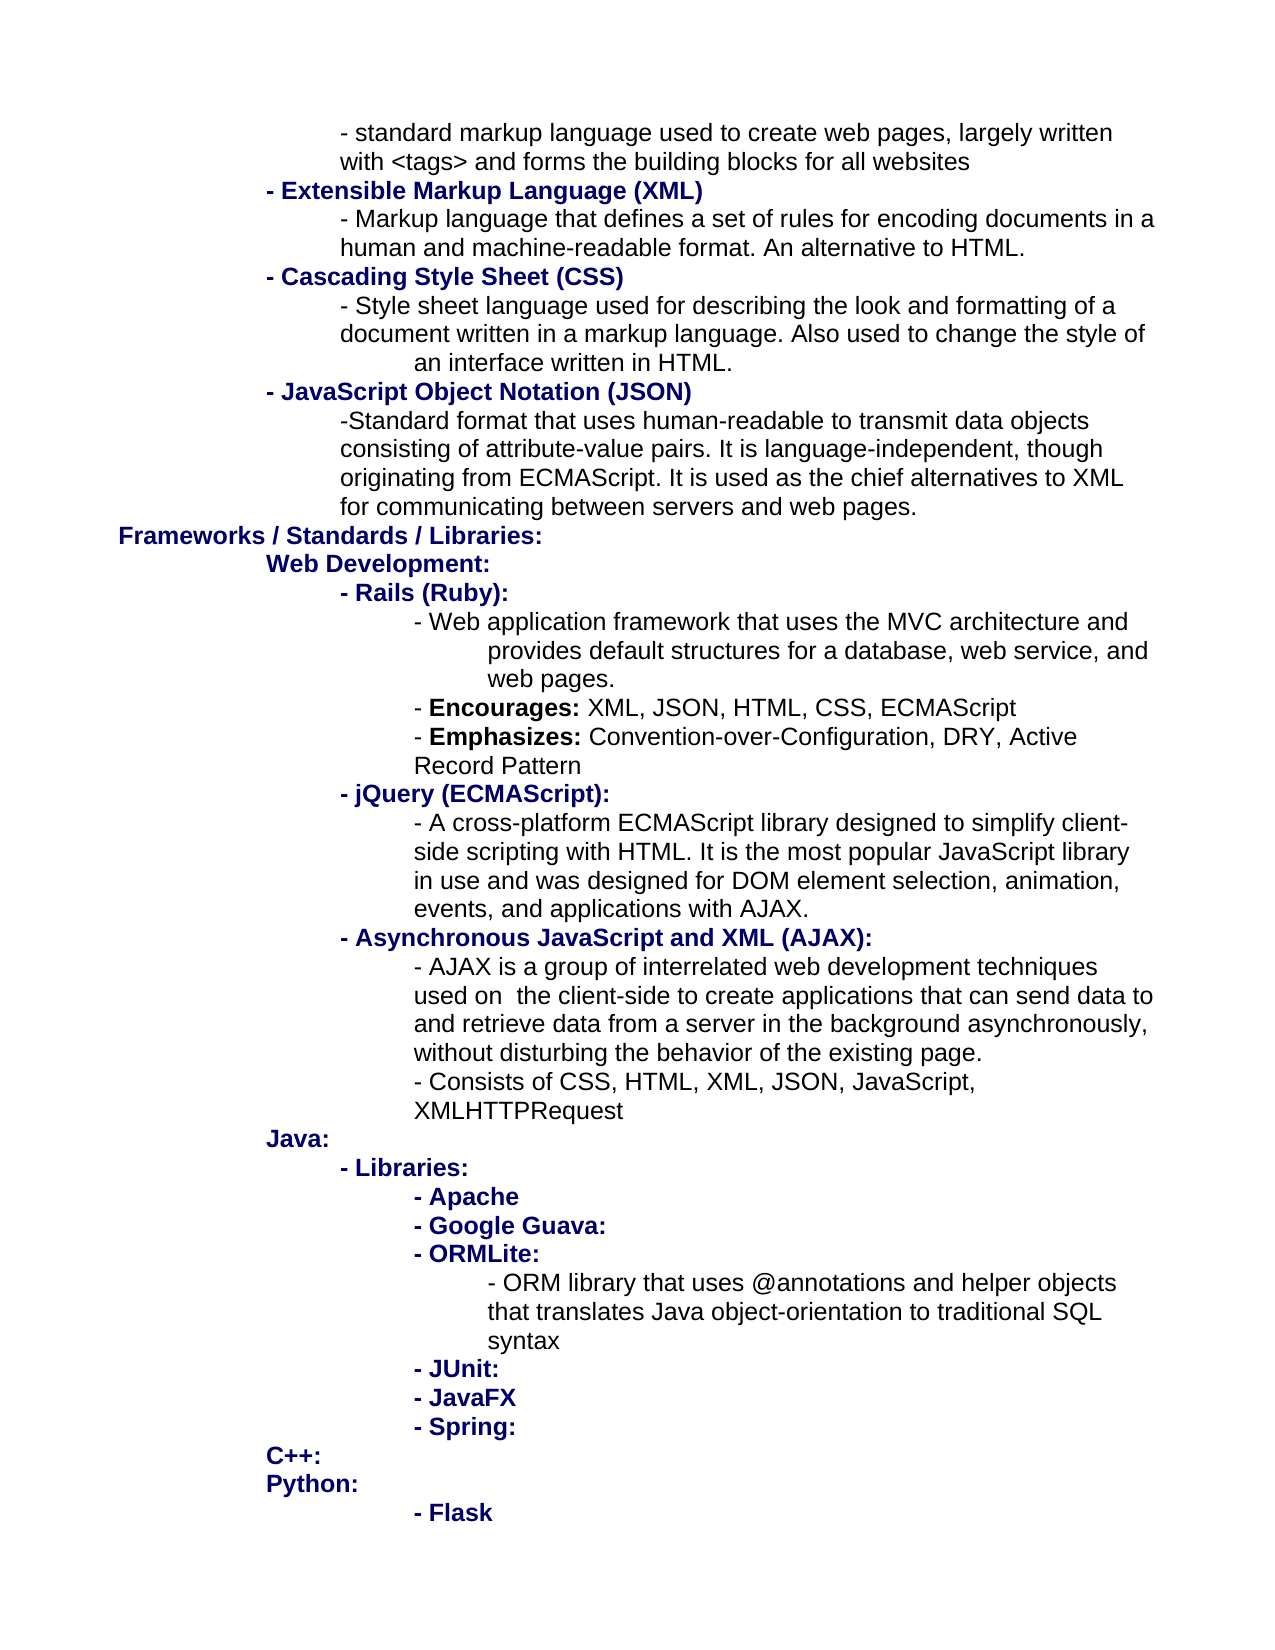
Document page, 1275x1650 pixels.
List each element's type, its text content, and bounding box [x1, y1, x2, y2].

text - ORM library that uses @annotations and helper objects that translates Java object-orientation to traditional SQL syntax [118, 1268, 1157, 1354]
text - Style sheet language used for describing the look and formatting of a document written in a markup language. Also used to change the style of an interface written in HTML. [118, 291, 1157, 377]
text - Apache [118, 1182, 1157, 1211]
text - JavaFX [118, 1383, 1157, 1412]
text - Emphasizes: Convention-over-Configuration, DRY, Active Record Pattern [118, 722, 1157, 779]
text - AJAX is a group of interrelated web development techniques used on the client-side to create applications that can send data to and retrieve data from a server in the background asynchronously, without disturbing the behavior of the existing page. [118, 952, 1157, 1067]
text - Spring: [118, 1412, 1157, 1441]
text - JavaScript Object Notation (JSON) [118, 377, 1157, 406]
text - Web application framework that uses the MVC architecture and provides default structures for a database, web service, and web pages. [118, 607, 1157, 693]
text Java: [118, 1124, 1157, 1153]
text - Libraries: [118, 1153, 1157, 1182]
text Frameworks / Standards / Libraries: [118, 521, 1157, 549]
text - Google Guava: [118, 1211, 1157, 1239]
text - Cascading Style Sheet (CSS) [118, 262, 1157, 291]
text - ORMLite: [118, 1239, 1157, 1268]
text Web Development: [118, 549, 1157, 578]
text - jQuery (ECMAScript): [118, 779, 1157, 808]
text - Consists of CSS, HTML, XML, JSON, JavaScript, XMLHTTPRequest [118, 1067, 1157, 1124]
text - Flask [118, 1498, 1157, 1527]
text - A cross-platform ECMAScript library designed to simplify client- side scripting with HTML. It is the most popular JavaScript library in use and was designed for DOM element selection, animation, events, and applications with AJAX. [118, 808, 1157, 923]
text - Rails (Ruby): [118, 578, 1157, 607]
text - Extensible Markup Language (XML) [118, 176, 1157, 204]
text Python: [118, 1469, 1157, 1498]
text - Encourages: XML, JSON, HTML, CSS, ECMAScript [118, 693, 1157, 722]
text - standard markup language used to create web pages, largely written with <tags> and forms the building blocks for all websites [118, 118, 1157, 176]
text - Asynchronous JavaScript and XML (AJAX): [118, 923, 1157, 952]
text -Standard format that uses human-readable to transmit data objects consisting of attribute-value pairs. It is language-independent, though originating from ECMAScript. It is used as the chief alternatives to XML for communicating between servers and web pages. [118, 406, 1157, 521]
text - JUnit: [118, 1354, 1157, 1383]
text - Markup language that defines a set of rules for encoding documents in a human and machine-readable format. An alternative to HTML. [118, 204, 1157, 262]
text C++: [118, 1441, 1157, 1469]
